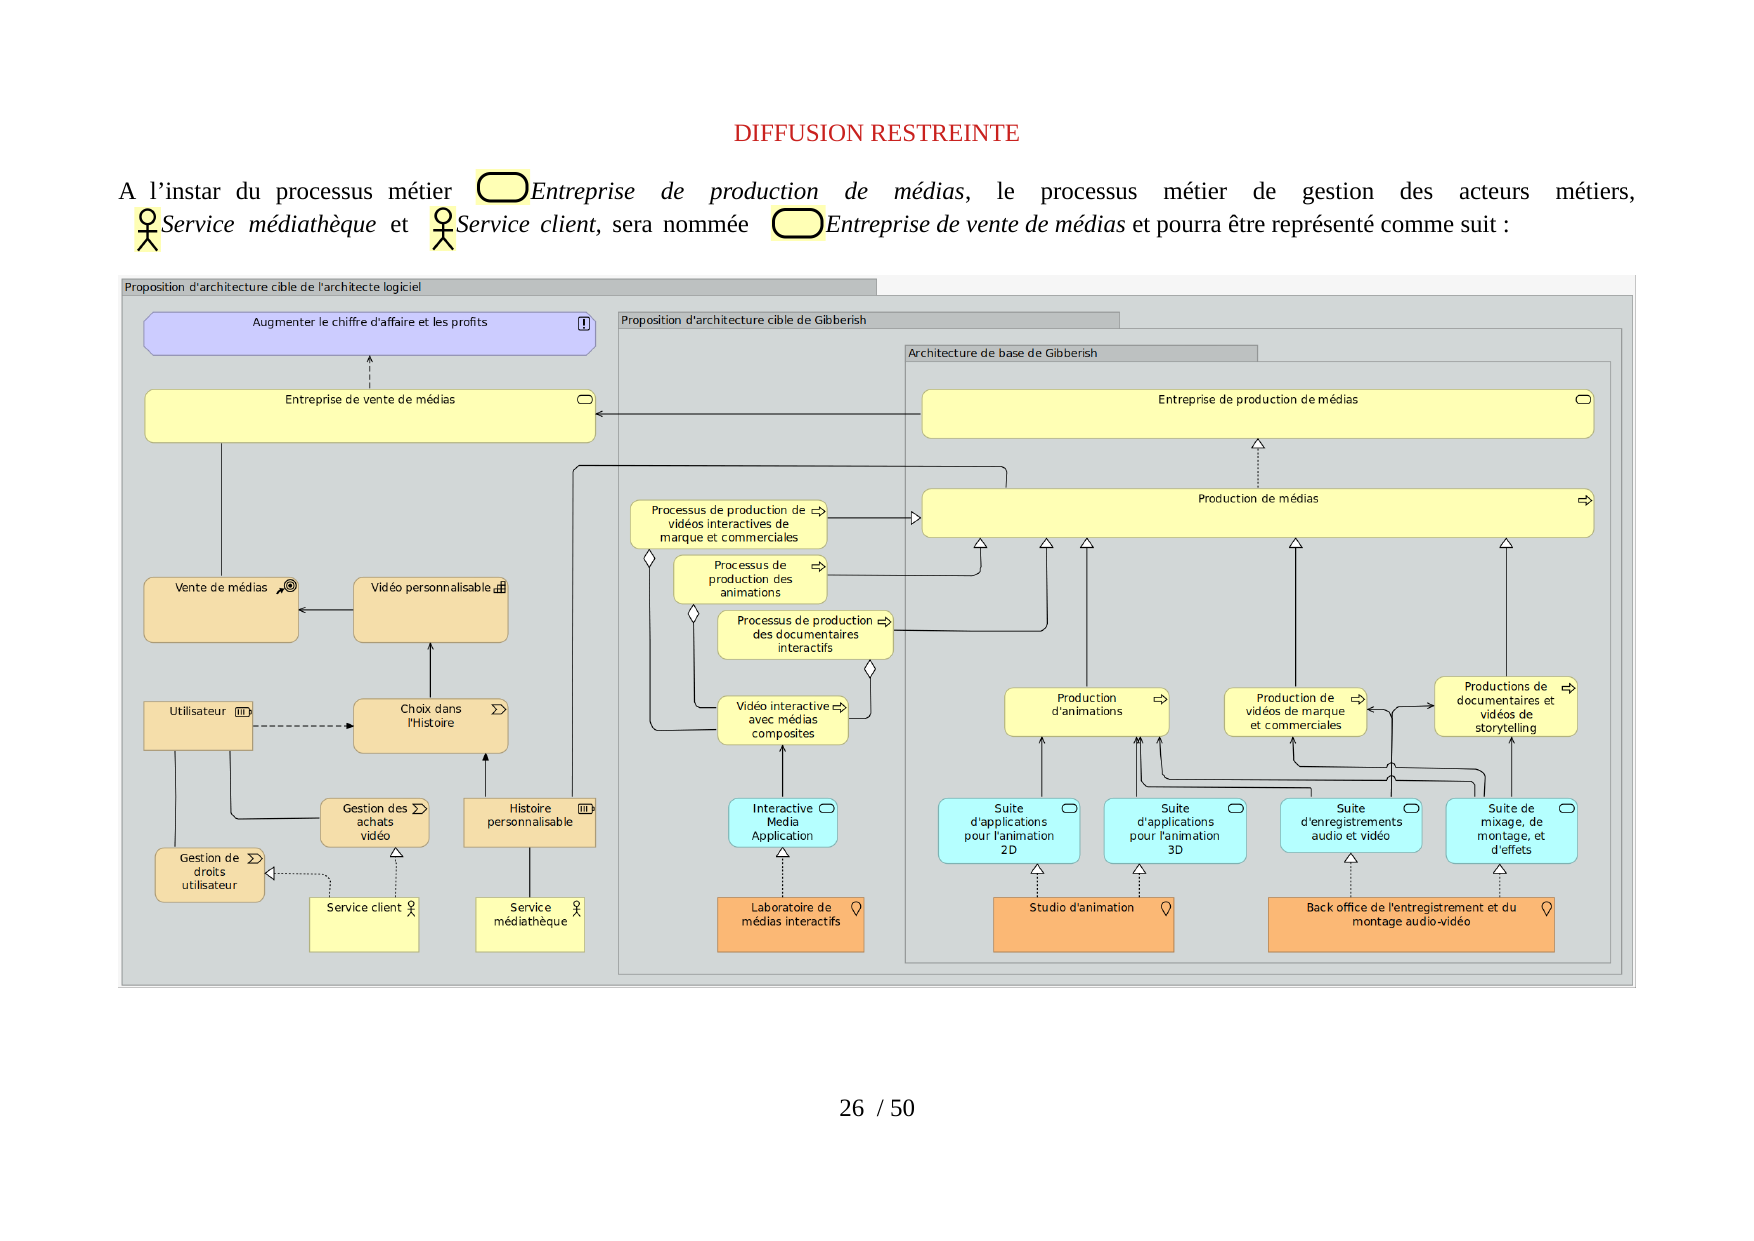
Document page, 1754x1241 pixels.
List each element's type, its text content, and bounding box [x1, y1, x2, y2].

picture [770, 205, 826, 241]
picture [475, 169, 531, 205]
text A l’instar du processus métier r Entreprise de production de médias, le processus métier de gestion des acteurs métiers, Service médiathèque et t Service client, sera nommée e Entreprise de vente de médias et pourra être représenté comme suit : [118, 176, 1636, 238]
picture [429, 206, 457, 251]
picture [134, 207, 161, 252]
picture [118, 275, 1636, 988]
